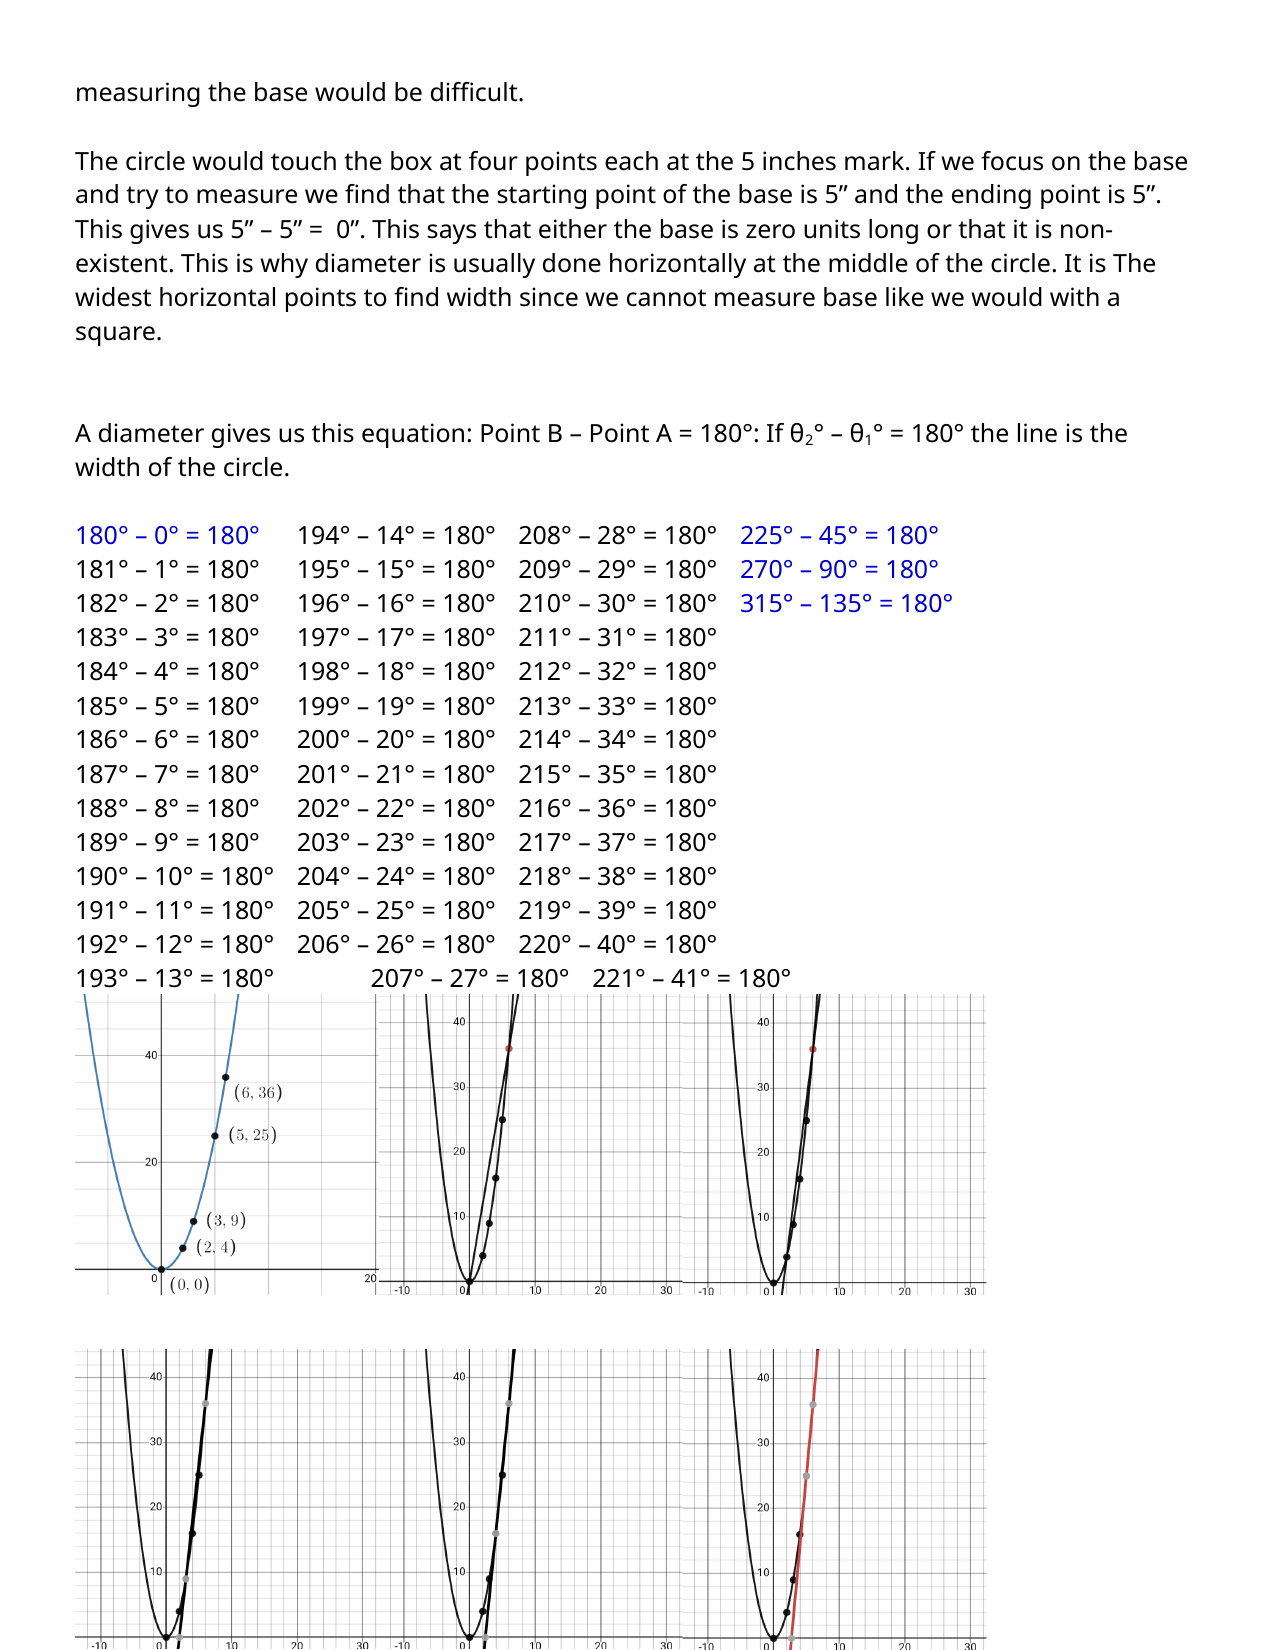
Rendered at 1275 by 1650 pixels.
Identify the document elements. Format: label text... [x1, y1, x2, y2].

text 190° – 10° = 180° 204° – 24° = 180° 218° – 38° = 180° [75, 858, 1200, 892]
text 192° – 12° = 180° 206° – 26° = 180° 220° – 40° = 180° [75, 927, 1200, 961]
text 189° – 9° = 180° 203° – 23° = 180° 217° – 37° = 180° [75, 824, 1200, 858]
text 191° – 11° = 180° 205° – 25° = 180° 219° – 39° = 180° [75, 892, 1200, 927]
text 187° – 7° = 180° 201° – 21° = 180° 215° – 35° = 180° [75, 756, 1200, 790]
text 184° – 4° = 180° 198° – 18° = 180° 212° – 32° = 180° [75, 654, 1200, 688]
text 181° – 1° = 180° 195° – 15° = 180° 209° – 29° = 180° 270° – 90° = 180° [75, 552, 1200, 586]
text The circle would touch the box at four points each at the 5 inches mark. If we focus on the base and try to measure we find that the starting point of the base is 5” and the ending point is 5”. This gives us 5” – 5” = 0”. This says that either the base is zero units long or that it is non-existent. This is why diameter is usually done horizontally at the middle of the circle. It is The widest horizontal points to find width since we cannot measure base like we would with a square. [75, 143, 1200, 347]
text 188° – 8° = 180° 202° – 22° = 180° 216° – 36° = 180° [75, 790, 1200, 824]
text 193° – 13° = 180° 207° – 27° = 180° 221° – 41° = 180° [75, 961, 1200, 995]
picture [378, 994, 682, 1295]
text 180° – 0° = 180° 194° – 14° = 180° 208° – 28° = 180° 225° – 45° = 180° [75, 518, 1200, 552]
text 185° – 5° = 180° 199° – 19° = 180° 213° – 33° = 180° [75, 688, 1200, 722]
text measuring the base would be difficult. [75, 75, 1200, 109]
text A diameter gives us this equation: Point B – Point A = 180°: If θ2° – θ1° = 180° the line is the width of the circle. [75, 416, 1200, 484]
text 186° – 6° = 180° 200° – 20° = 180° 214° – 34° = 180° [75, 722, 1200, 756]
text 182° – 2° = 180° 196° – 16° = 180° 210° – 30° = 180° 315° – 135° = 180° [75, 586, 1200, 620]
text 183° – 3° = 180° 197° – 17° = 180° 211° – 31° = 180° [75, 620, 1200, 654]
